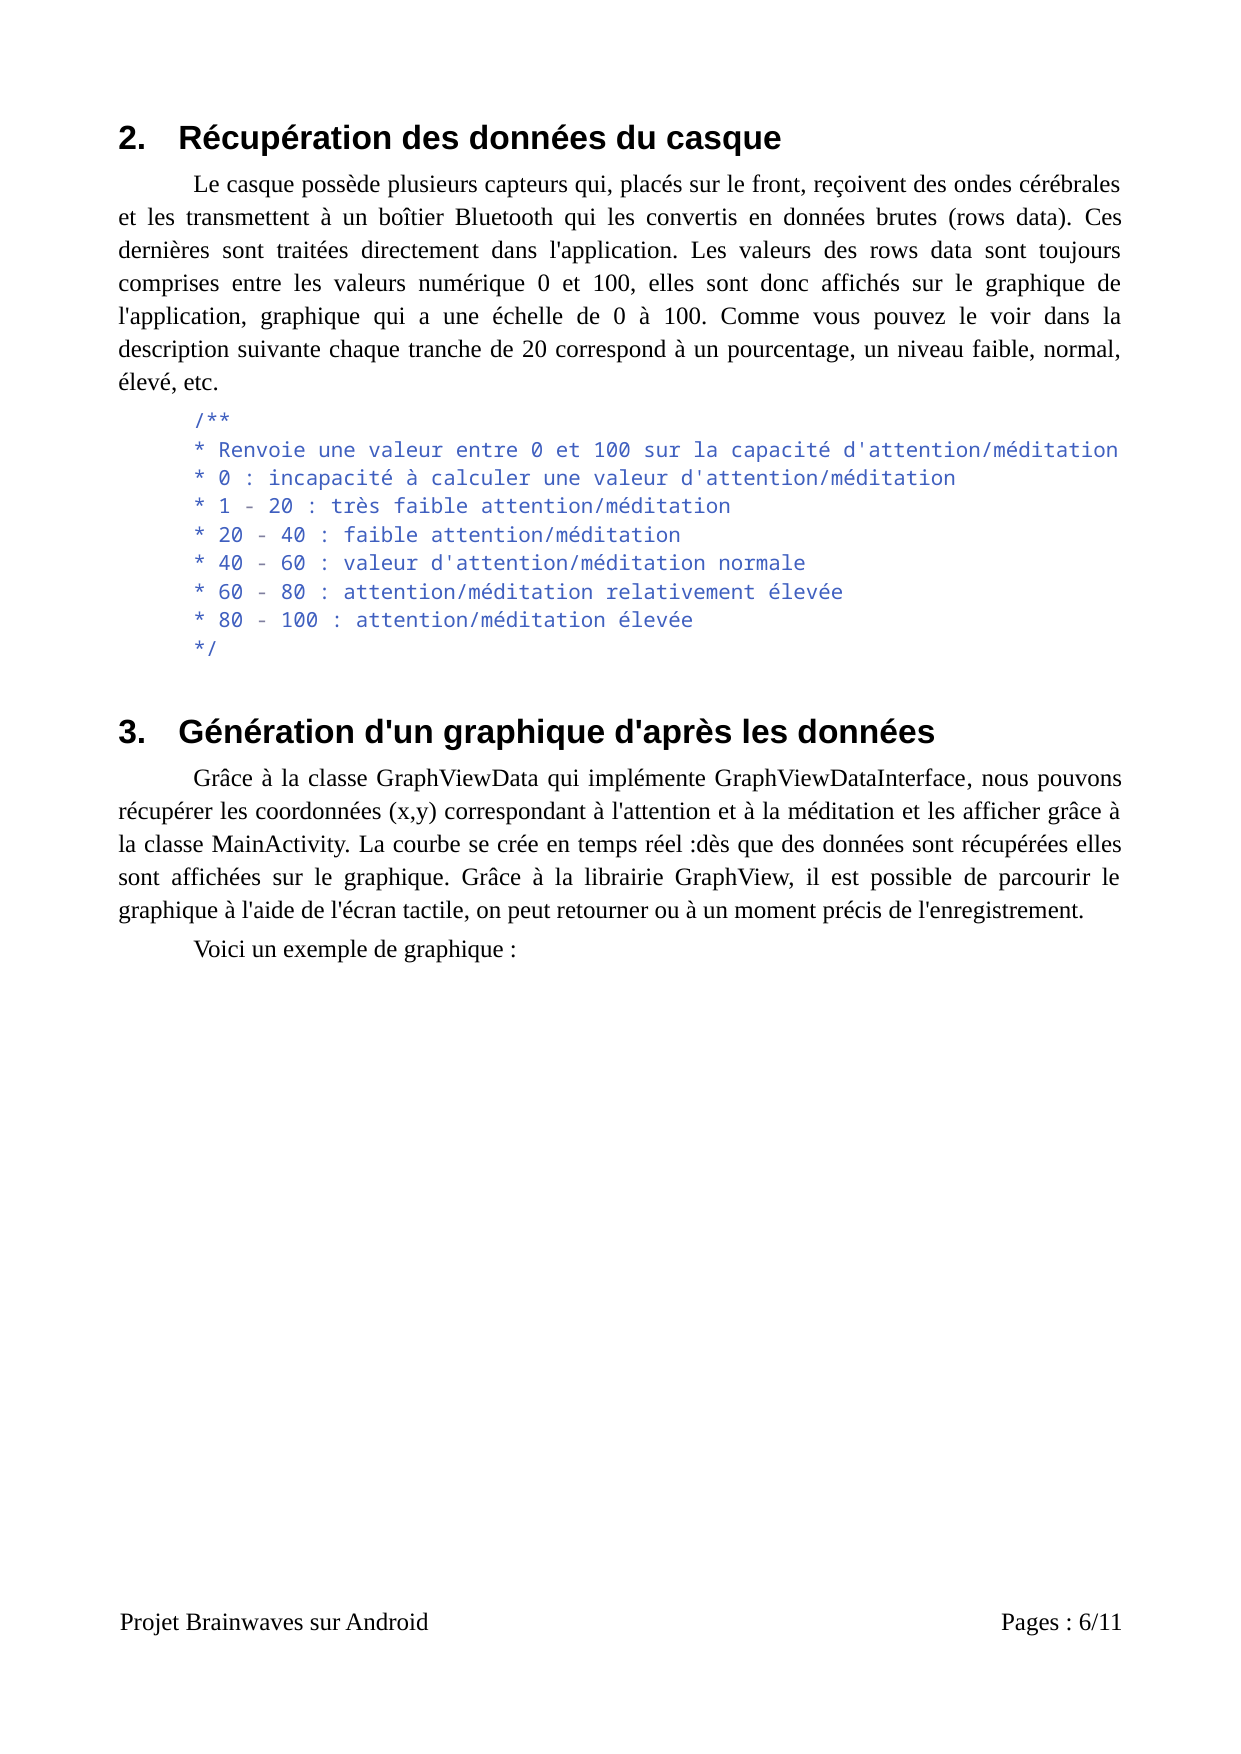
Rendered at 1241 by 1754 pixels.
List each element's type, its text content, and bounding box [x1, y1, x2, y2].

text * 0 : incapacité à calculer une valeur d'attention/méditation [193, 463, 1122, 492]
text * 80 - 100 : attention/méditation élevée [193, 605, 1122, 634]
text */ [193, 634, 1122, 662]
text Grâce à la classe GraphViewData qui implémente GraphViewDataInterface, nous pouvons récupérer les coordonnées (x,y) correspondant à l'attention et à la méditation et les afficher grâce à la classe MainActivity. La courbe se crée en temps réel :dès que des données sont récupérées elles sont affichées sur le graphique. Grâce à la librairie GraphView, il est possible de parcourir le graphique à l'aide de l'écran tactile, on peut retourner ou à un moment précis de l'enregistrement. [118, 763, 1122, 924]
text * 60 - 80 : attention/méditation relativement élevée [193, 577, 1122, 605]
text * 1 - 20 : très faible attention/méditation [193, 492, 1122, 520]
text /** [193, 406, 1122, 435]
text Voici un exemple de graphique : [118, 934, 1122, 963]
text Le casque possède plusieurs capteurs qui, placés sur le front, reçoivent des ondes cérébrales et les transmettent à un boîtier Bluetooth qui les convertis en données brutes (rows data). Ces dernières sont traitées directement dans l'application. Les valeurs des rows data sont toujours comprises entre les valeurs numérique 0 et 100, elles sont donc affichés sur le graphique de l'application, graphique qui a une échelle de 0 à 100. Comme vous pouvez le voir dans la description suivante chaque tranche de 20 correspond à un pourcentage, un niveau faible, normal, élevé, etc. [118, 169, 1122, 396]
subtitle Récupération des données du casque [118, 118, 1122, 157]
text * 20 - 40 : faible attention/méditation [193, 520, 1122, 548]
text * 40 - 60 : valeur d'attention/méditation normale [193, 548, 1122, 577]
subtitle Génération d'un graphique d'après les données [118, 712, 1122, 751]
text * Renvoie une valeur entre 0 et 100 sur la capacité d'attention/méditation [193, 435, 1122, 463]
